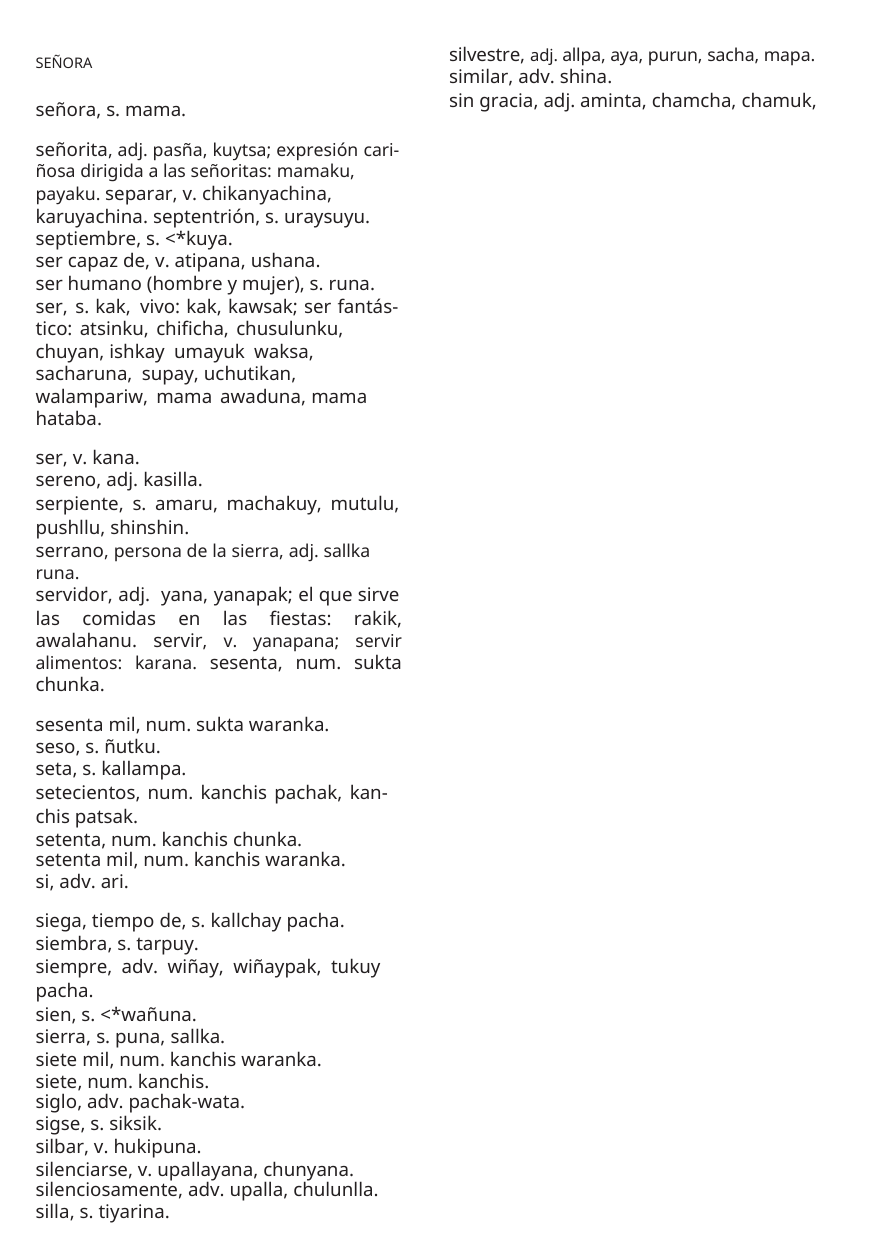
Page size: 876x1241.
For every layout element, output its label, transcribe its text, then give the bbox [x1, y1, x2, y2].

text seta, s. kallampa. [35, 758, 406, 780]
text serpiente, s. amaru, machakuy, mutulu, pushllu, shinshin. [35, 491, 406, 540]
text sien, s. <*wañuna. [35, 1003, 406, 1026]
text sesenta mil, num. sukta waranka. [35, 714, 406, 735]
text ser capaz de, v. atipana, ushana. [35, 250, 406, 272]
text SEÑORA [35, 53, 406, 73]
text similar, adv. shina. [449, 65, 856, 88]
text ser, v. kana. [35, 447, 406, 469]
text silenciarse, v. upallayana, chunyana. silenciosamente, adv. upalla, chulunlla. silla, s. tiyarina. [35, 1159, 394, 1224]
text seso, s. ñutku. [35, 735, 406, 758]
text las comidas en las fiestas: rakik, awalahanu. servir, v. yanapana; servir alimentos: karana. sesenta, num. sukta chunka. [35, 608, 402, 697]
text sereno, adj. kasilla. [35, 469, 406, 491]
text setenta, num. kanchis chunka. setenta mil, num. kanchis waranka. si, adv. ari. [35, 829, 355, 894]
text señorita, adj. pasña, kuytsa; expresión cari- ñosa dirigida a las señoritas: mamaku, payaku. separar, v. chikanyachina, karuyachina. septentrión, s. uraysuyu. [35, 138, 402, 229]
text siempre, adv. wiñay, wiñaypak, tukuy pacha. [35, 955, 406, 1003]
text siete, num. kanchis. siglo, adv. pachak-wata. sigse, s. siksik. [35, 1071, 247, 1136]
text silbar, v. hukipuna. [35, 1136, 406, 1157]
text septiembre, s. <*kuya. [35, 229, 406, 250]
text siete mil, num. kanchis waranka. [35, 1048, 406, 1071]
text siega, tiempo de, s. kallchay pacha. [35, 911, 406, 932]
text señora, s. mama. [35, 97, 406, 121]
text serrano, persona de la sierra, adj. sallka runa. [35, 540, 406, 583]
text setecientos, num. kanchis pachak, kan- chis patsak. [35, 780, 406, 829]
text siembra, s. tarpuy. [35, 932, 406, 955]
text silvestre, adj. allpa, aya, purun, sacha, mapa. [449, 44, 856, 65]
text servidor, adj. yana, yanapak; el que sirve [35, 583, 406, 607]
text sierra, s. puna, sallka. [35, 1026, 406, 1048]
text ser humano (hombre y mujer), s. runa. ser, s. kak, vivo: kak, kawsak; ser fantás- tico: atsinku, chificha, chusulunku, chuyan, ishkay umayuk waksa, sacharuna, supay, uchutikan, walampariw, mama awaduna, mama hataba. [35, 273, 406, 430]
text sin gracia, adj. aminta, chamcha, chamuk, [449, 88, 856, 112]
